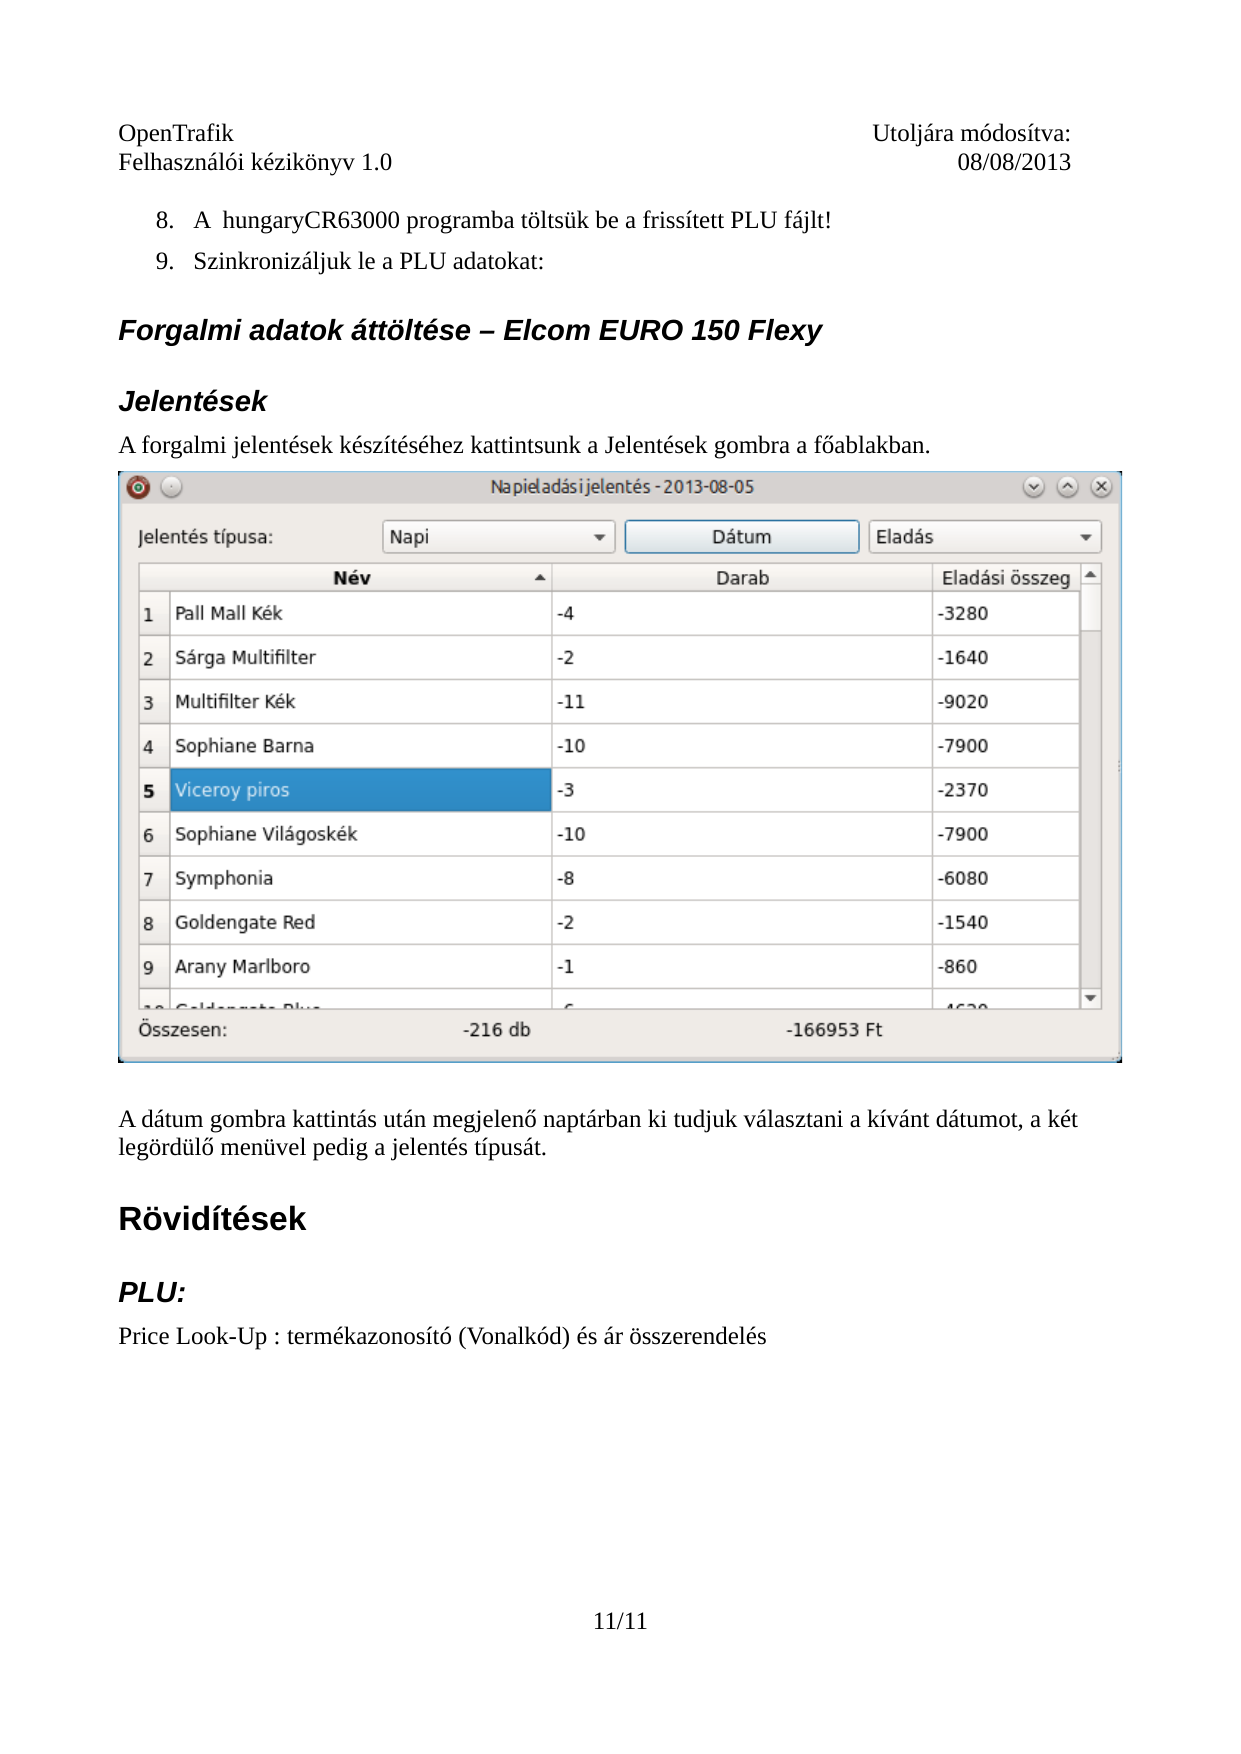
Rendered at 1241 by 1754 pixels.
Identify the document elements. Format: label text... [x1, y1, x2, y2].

list A hungaryCR63000 programba töltsük be a frissített PLU fájlt! [156, 205, 1122, 234]
picture [118, 471, 1123, 1063]
text A dátum gombra kattintás után megjelenő naptárban ki tudjuk választani a kívánt dátumot, a két legördülő menüvel pedig a jelentés típusát. [118, 1104, 1122, 1161]
text A forgalmi jelentések készítéséhez kattintsunk a Jelentések gombra a főablakban. [118, 430, 1122, 458]
text Price Look-Up : termékazonosító (Vonalkód) és ár összerendelés [118, 1321, 1122, 1349]
subtitle Rövidítések [118, 1199, 1122, 1237]
subtitle Jelentések [118, 384, 1122, 417]
list Szinkronizáljuk le a PLU adatokat: [156, 246, 1122, 275]
subtitle Forgalmi adatok áttöltése – Elcom EURO 150 Flexy [118, 313, 1122, 346]
subtitle PLU: [118, 1275, 1122, 1308]
